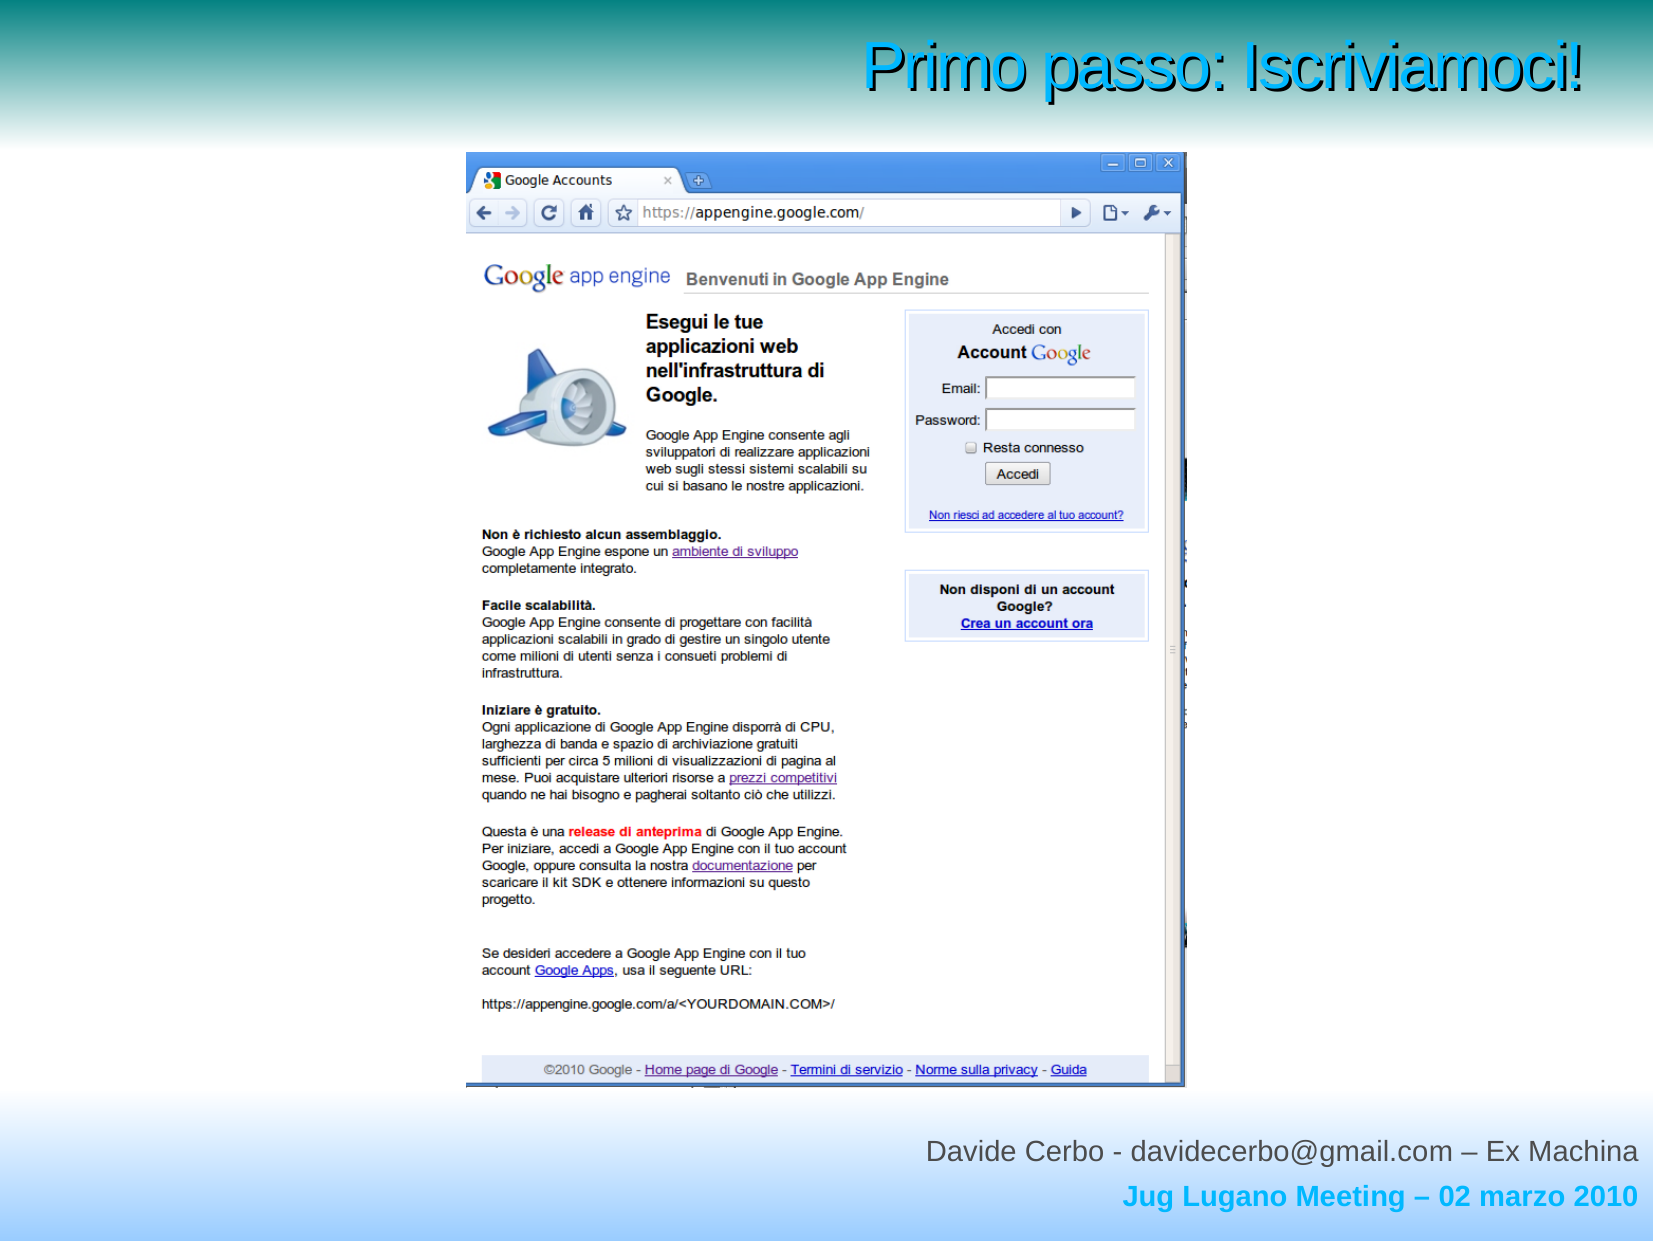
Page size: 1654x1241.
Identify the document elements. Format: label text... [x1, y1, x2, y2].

title Primo passo: Iscriviamoci! [108, 7, 1585, 124]
picture [466, 152, 1187, 1088]
